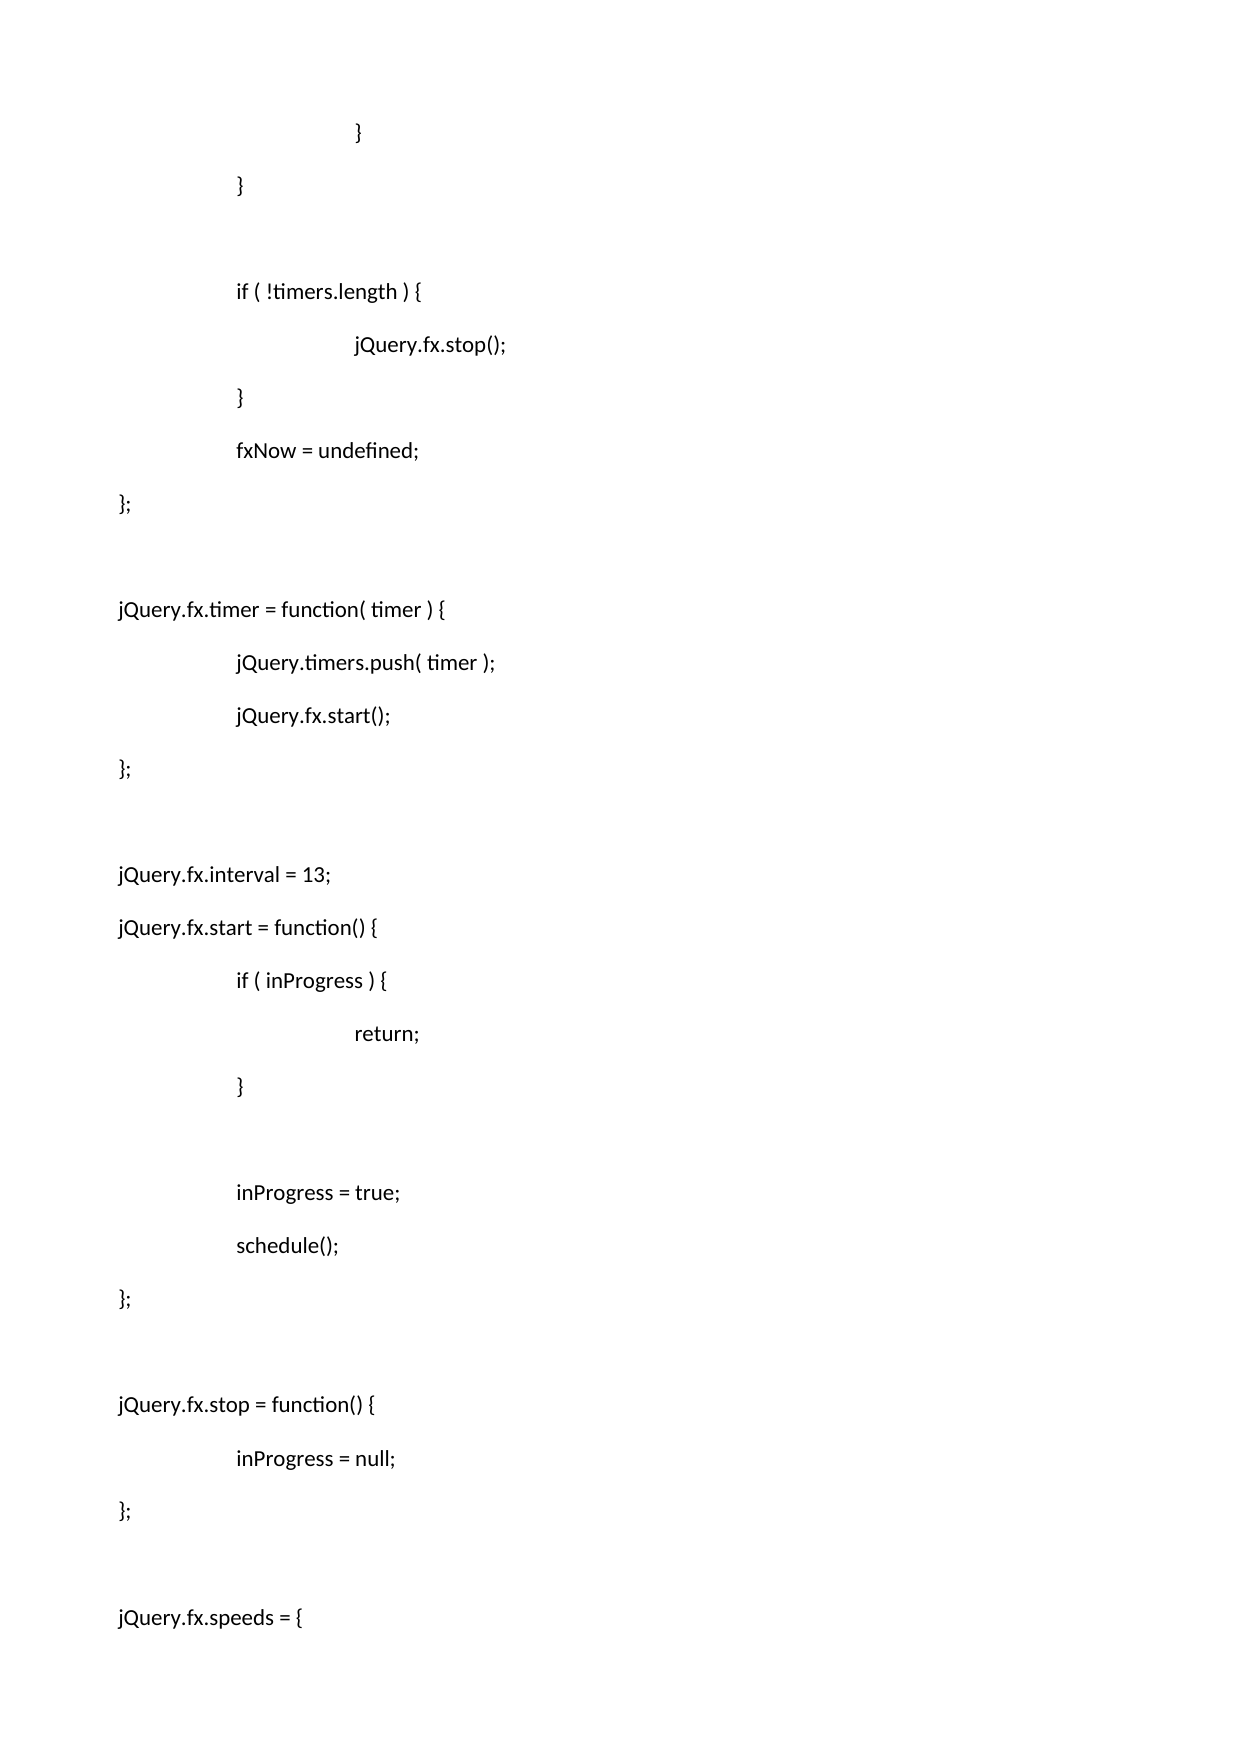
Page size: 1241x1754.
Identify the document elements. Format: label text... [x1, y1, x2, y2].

text schedule(); [118, 1232, 1122, 1259]
text } [118, 171, 1122, 199]
text if ( inProgress ) { [118, 966, 1122, 994]
text }; [118, 1497, 1122, 1525]
text fxNow = undefined; [118, 436, 1122, 464]
text return; [118, 1019, 1122, 1047]
text }; [118, 754, 1122, 782]
text } [118, 383, 1122, 411]
text inProgress = null; [118, 1444, 1122, 1472]
text jQuery.fx.start(); [118, 701, 1122, 729]
text } [118, 118, 1122, 146]
text jQuery.fx.speeds = { [118, 1603, 1122, 1631]
text inProgress = true; [118, 1178, 1122, 1207]
text jQuery.fx.interval = 13; [118, 860, 1122, 888]
text jQuery.fx.stop = function() { [118, 1391, 1122, 1419]
text jQuery.fx.stop(); [118, 330, 1122, 358]
text }; [118, 1284, 1122, 1313]
text } [118, 1072, 1122, 1101]
text jQuery.fx.timer = function( timer ) { [118, 595, 1122, 623]
text }; [118, 489, 1122, 517]
text if ( !timers.length ) { [118, 277, 1122, 305]
text jQuery.fx.start = function() { [118, 913, 1122, 941]
text jQuery.timers.push( timer ); [118, 648, 1122, 676]
